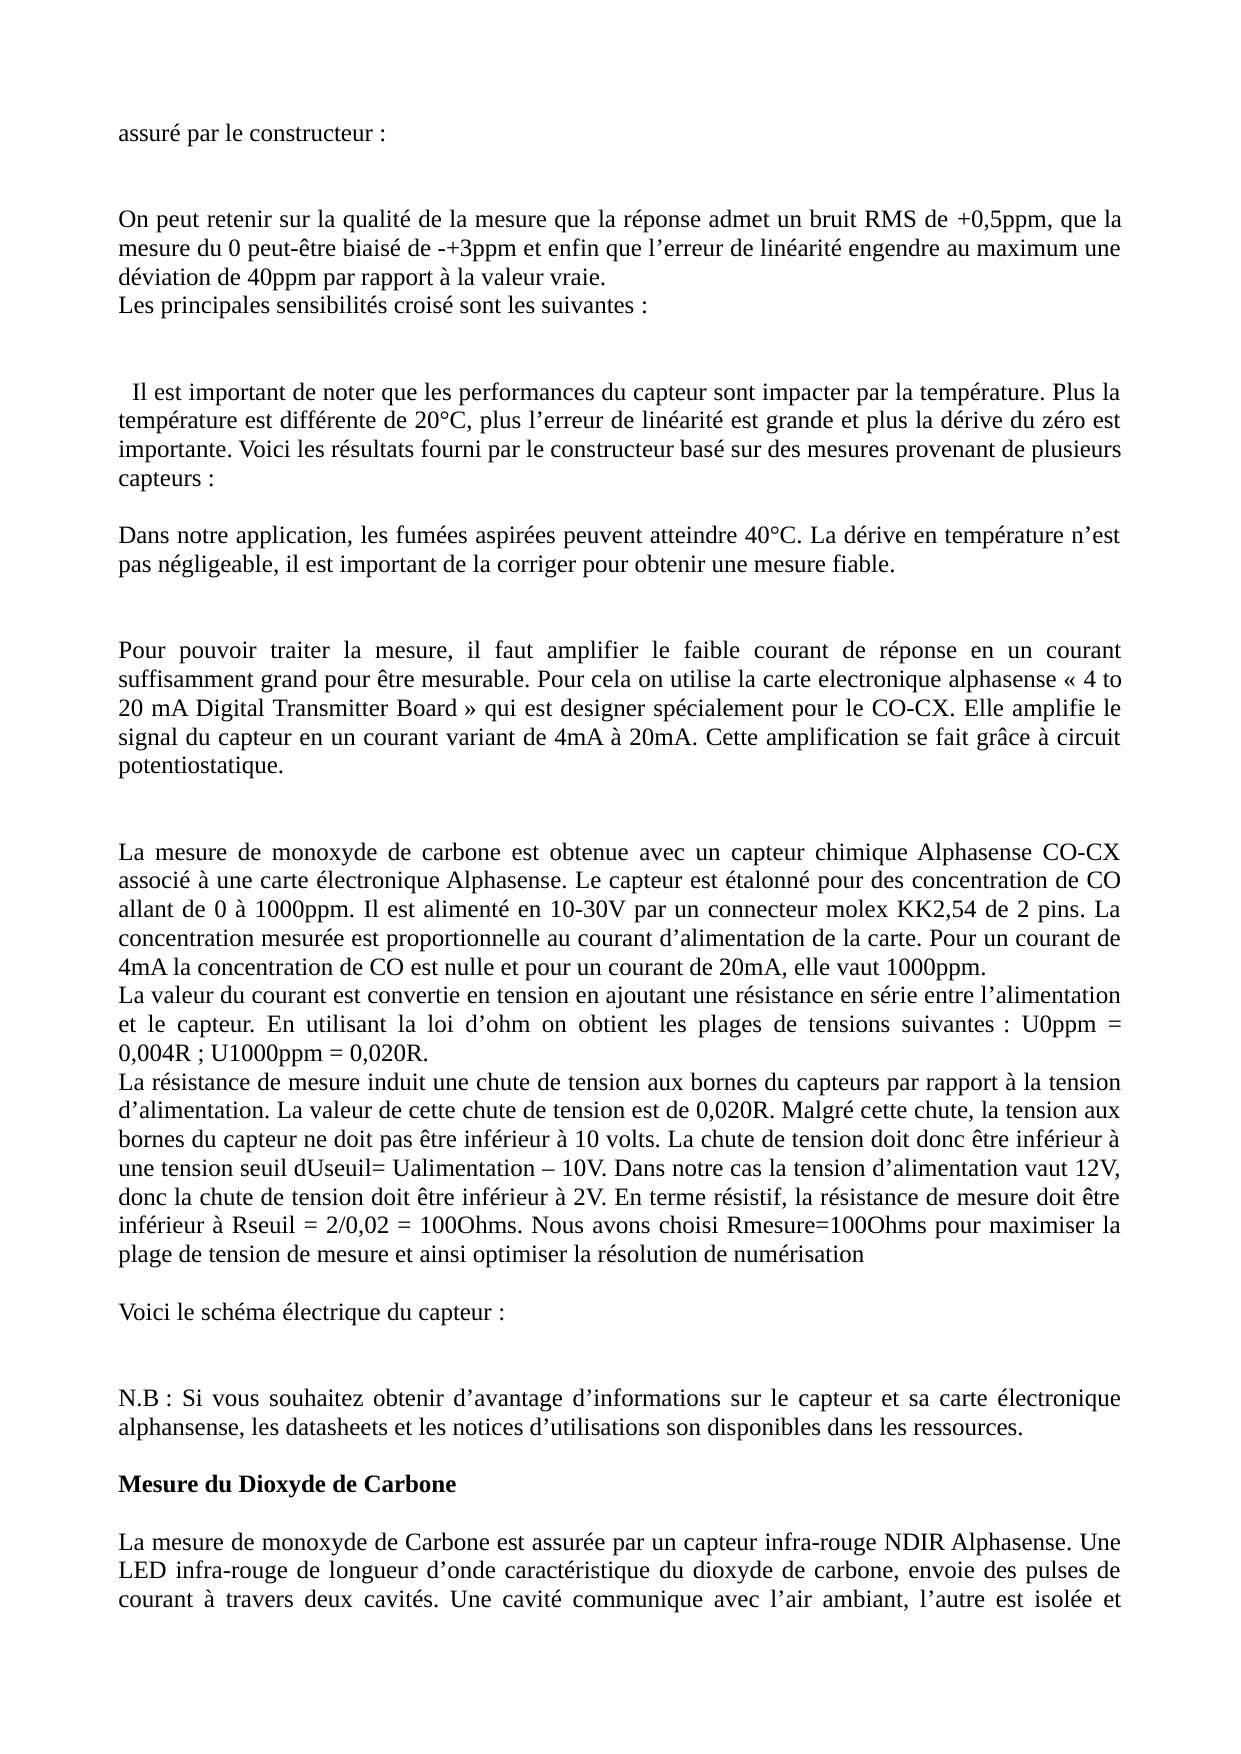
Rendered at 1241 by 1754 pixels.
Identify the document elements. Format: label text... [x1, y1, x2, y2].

text Il est important de noter que les performances du capteur sont impacter par la température. Plus la température est différente de 20°C, plus l’erreur de linéarité est grande et plus la dérive du zéro est importante. Voici les résultats fourni par le constructeur basé sur des mesures provenant de plusieurs capteurs : [118, 377, 1122, 492]
text Voici le schéma électrique du capteur : [118, 1297, 1122, 1326]
text assuré par le constructeur : [118, 118, 1122, 147]
text Dans notre application, les fumées aspirées peuvent atteindre 40°C. La dérive en température n’est pas négligeable, il est important de la corriger pour obtenir une mesure fiable. [118, 521, 1122, 578]
text N.B : Si vous souhaitez obtenir d’avantage d’informations sur le capteur et sa carte électronique alphansense, les datasheets et les notices d’utilisations son disponibles dans les ressources. [118, 1383, 1122, 1441]
text La mesure de monoxyde de Carbone est assurée par un capteur infra-rouge NDIR Alphasense. Une LED infra-rouge de longueur d’onde caractéristique du dioxyde de carbone, envoie des pulses de courant à travers deux cavités. Une cavité communique avec l’air ambiant, l’autre est isolée et [118, 1527, 1122, 1613]
text La mesure de monoxyde de carbone est obtenue avec un capteur chimique Alphasense CO-CX associé à une carte électronique Alphasense. Le capteur est étalonné pour des concentration de CO allant de 0 à 1000ppm. Il est alimenté en 10-30V par un connecteur molex KK2,54 de 2 pins. La concentration mesurée est proportionnelle au courant d’alimentation de la carte. Pour un courant de 4mA la concentration de CO est nulle et pour un courant de 20mA, elle vaut 1000ppm. [118, 837, 1122, 981]
text On peut retenir sur la qualité de la mesure que la réponse admet un bruit RMS de +0,5ppm, que la mesure du 0 peut-être biaisé de -+3ppm et enfin que l’erreur de linéarité engendre au maximum une déviation de 40ppm par rapport à la valeur vraie. [118, 204, 1122, 291]
text La résistance de mesure induit une chute de tension aux bornes du capteurs par rapport à la tension d’alimentation. La valeur de cette chute de tension est de 0,020R. Malgré cette chute, la tension aux bornes du capteur ne doit pas être inférieur à 10 volts. La chute de tension doit donc être inférieur à une tension seuil dUseuil= Ualimentation – 10V. Dans notre cas la tension d’alimentation vaut 12V, donc la chute de tension doit être inférieur à 2V. En terme résistif, la résistance de mesure doit être inférieur à Rseuil = 2/0,02 = 100Ohms. Nous avons choisi Rmesure=100Ohms pour maximiser la plage de tension de mesure et ainsi optimiser la résolution de numérisation [118, 1067, 1122, 1268]
text La valeur du courant est convertie en tension en ajoutant une résistance en série entre l’alimentation et le capteur. En utilisant la loi d’ohm on obtient les plages de tensions suivantes : U0ppm = 0,004R ; U1000ppm = 0,020R. [118, 981, 1122, 1067]
text Les principales sensibilités croisé sont les suivantes : [118, 291, 1122, 319]
text Pour pouvoir traiter la mesure, il faut amplifier le faible courant de réponse en un courant suffisamment grand pour être mesurable. Pour cela on utilise la carte electronique alphasense « 4 to 20 mA Digital Transmitter Board » qui est designer spécialement pour le CO-CX. Elle amplifie le signal du capteur en un courant variant de 4mA à 20mA. Cette amplification se fait grâce à circuit potentiostatique. [118, 636, 1122, 779]
text Mesure du Dioxyde de Carbone [118, 1469, 1122, 1498]
